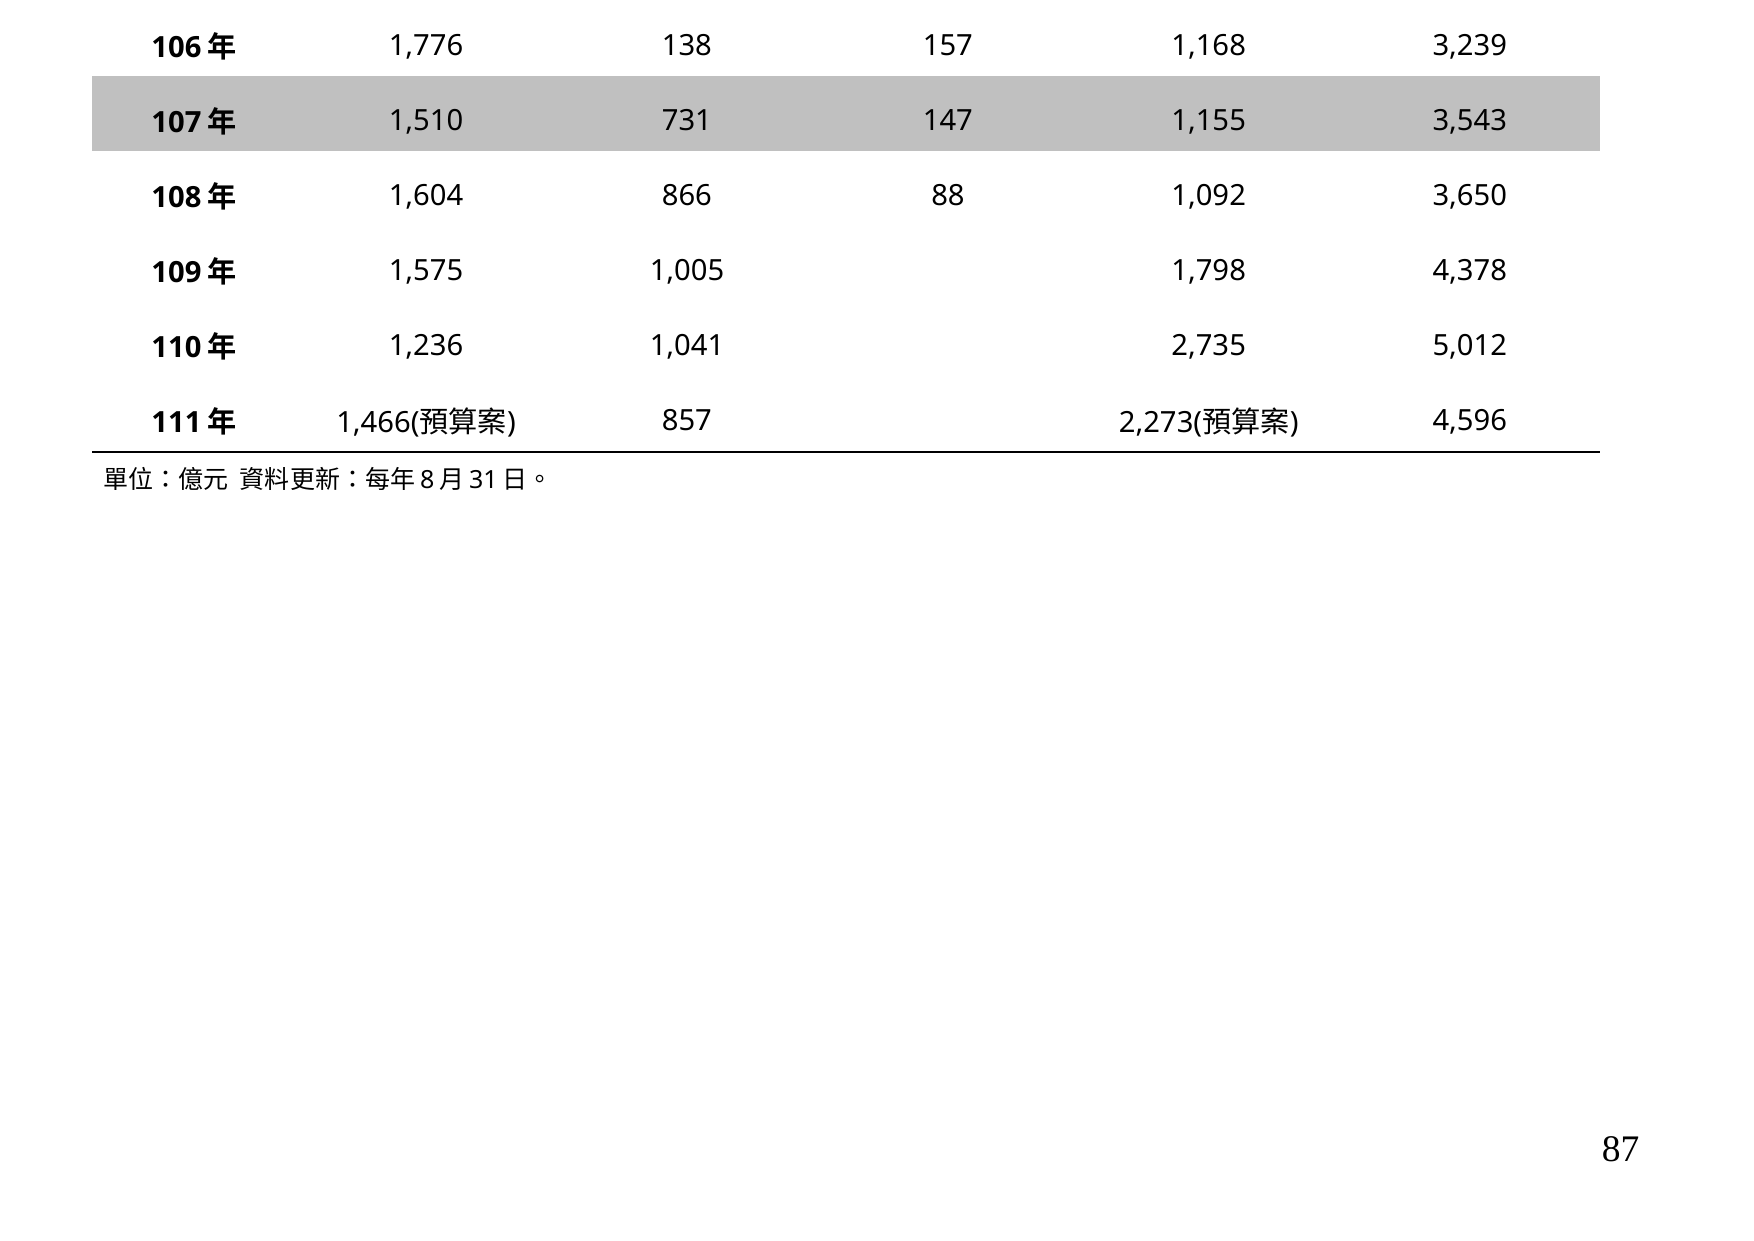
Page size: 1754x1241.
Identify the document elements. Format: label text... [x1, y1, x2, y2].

table_cell 109年 110年 111年 [92, 226, 295, 451]
table_cell 3,650 [1339, 151, 1600, 226]
table_cell 1,005 1,041 857 [556, 226, 817, 451]
table_cell 108年 [92, 151, 295, 226]
table_cell 731 [556, 76, 817, 151]
table_cell 1,168 [1078, 1, 1339, 76]
text 單位：億元 資料更新：每年8月31日。 [103, 453, 1639, 490]
table_cell [817, 226, 1078, 451]
table_cell 1,776 [295, 1, 556, 76]
table_cell 106年 [92, 1, 295, 76]
table_cell 1,798 2,735 2,273(預算案) [1078, 226, 1339, 451]
table_cell 1,092 [1078, 151, 1339, 226]
table_cell 1,575 1,236 1,466(預算案) [295, 226, 556, 451]
table_cell 157 [817, 1, 1078, 76]
table_cell 4,378 5,012 4,596 [1339, 226, 1600, 451]
table_cell 3,239 [1339, 1, 1600, 76]
table_cell 866 [556, 151, 817, 226]
table_cell 1,604 [295, 151, 556, 226]
table_cell 138 [556, 1, 817, 76]
table_cell 3,543 [1339, 76, 1600, 151]
table_cell 1,510 [295, 76, 556, 151]
table_cell 107年 [92, 76, 295, 151]
table_cell 147 [817, 76, 1078, 151]
table_cell 1,155 [1078, 76, 1339, 151]
table_cell 88 [817, 151, 1078, 226]
